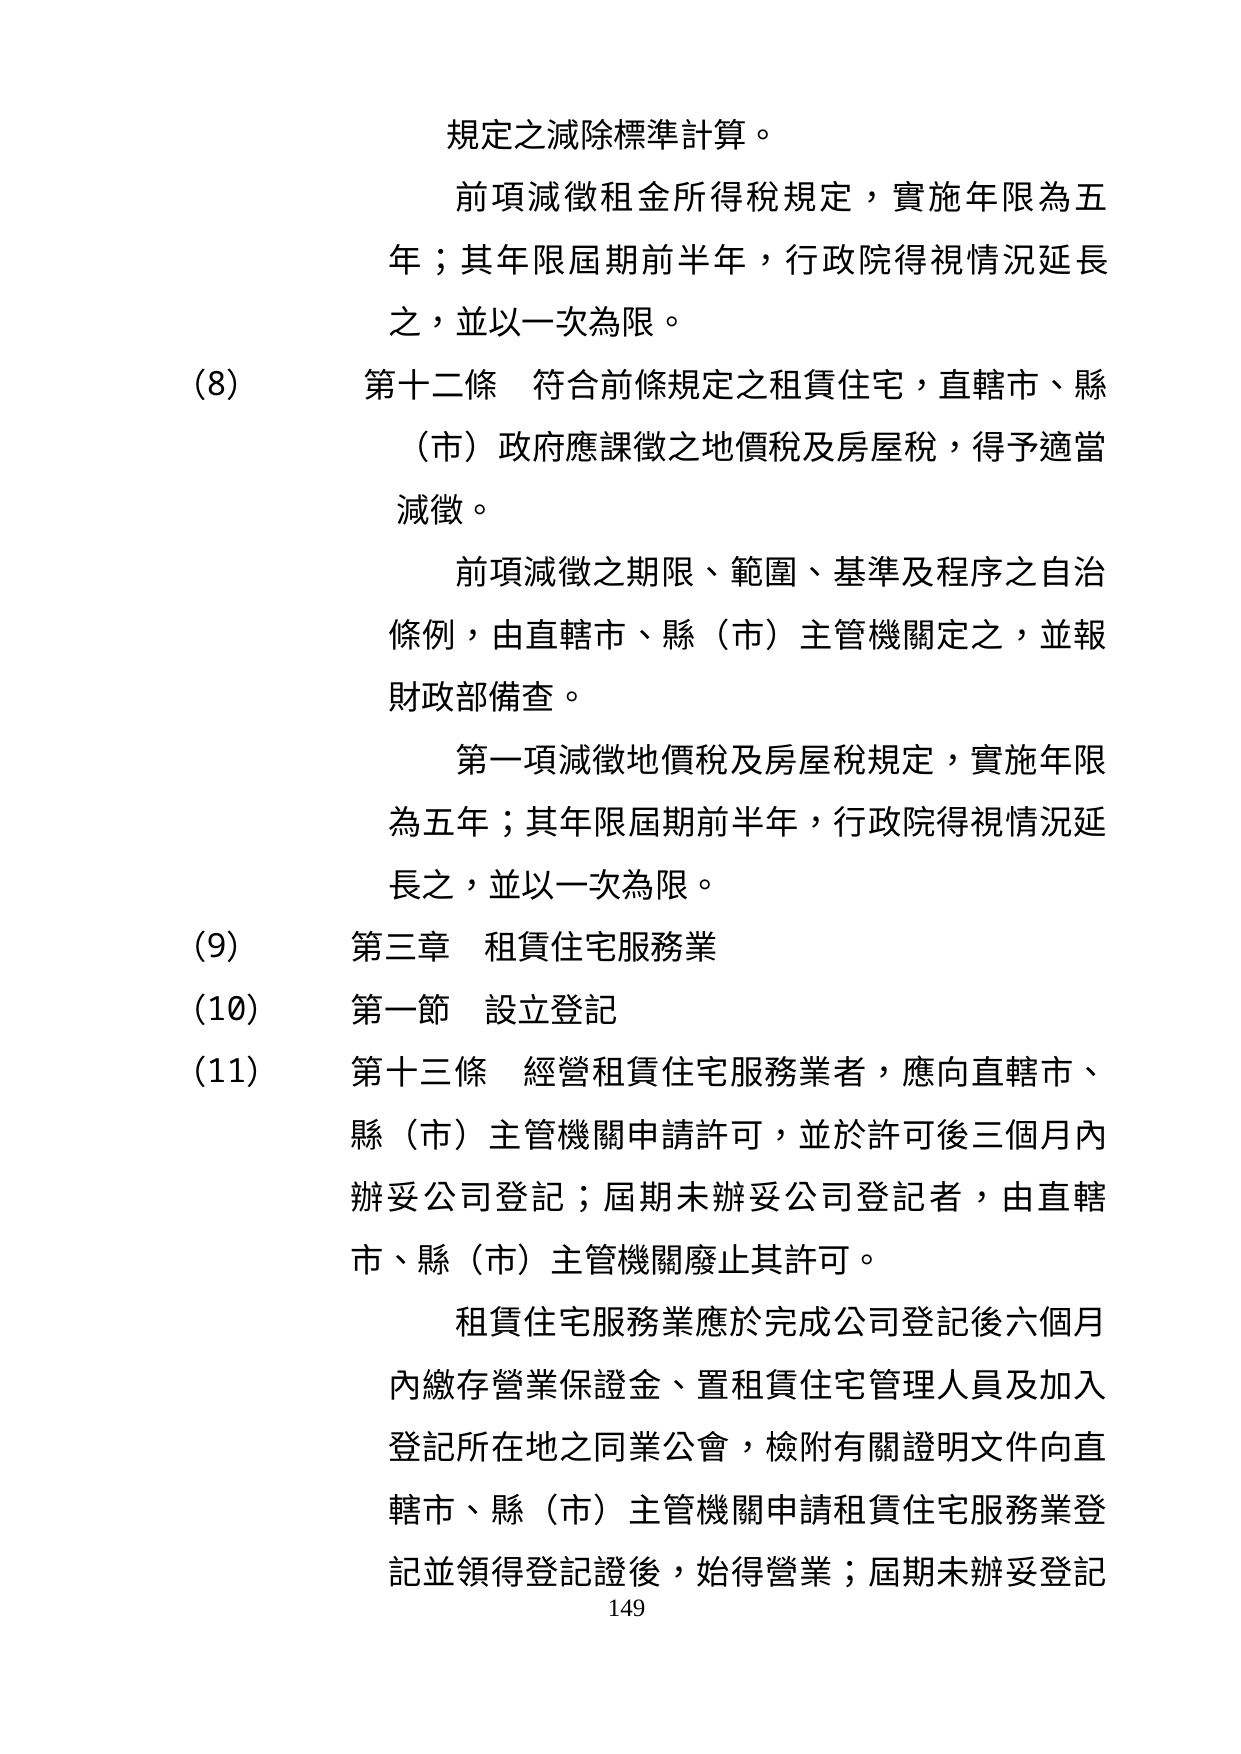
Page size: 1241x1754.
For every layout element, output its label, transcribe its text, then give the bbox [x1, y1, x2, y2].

table_cell 規定之減除標準計算。 前項減徵租金所得稅規定，實施年限為五年；其年限屆期前半年，行政院得視情況延長之，並以一次為限。 [339, 91, 1132, 341]
table_cell 第三章 租賃住宅服務業 [339, 903, 1132, 966]
table_cell 第十三條 經營租賃住宅服務業者，應向直轄市、縣（市）主管機關申請許可，並於許可後三個月內辦妥公司登記；屆期未辦妥公司登記者，由直轄市、縣（市）主管機關廢止其許可。 租賃住宅服務業應於完成公司登記後六個月內繳存營業保證金、置租賃住宅管理人員及加入登記所在地之同業公會，檢附有關證明文件向直轄市、縣（市）主管機關申請租賃住宅服務業登記並領得登記證後，始得營業；屆期未辦妥登記 [339, 1028, 1132, 1591]
table_cell 第十二條 符合前條規定之租賃住宅，直轄市、縣（市）政府應課徵之地價稅及房屋稅，得予適當減徵。 前項減徵之期限、範圍、基準及程序之自治條例，由直轄市、縣（市）主管機關定之，並報財政部備查。 第一項減徵地價稅及房屋稅規定，實施年限為五年；其年限屆期前半年，行政院得視情況延長之，並以一次為限。 [339, 341, 1132, 903]
table_cell 第一節 設立登記 [339, 966, 1132, 1028]
table_cell [162, 903, 339, 966]
table_cell [162, 341, 339, 903]
table_cell [162, 1028, 339, 1591]
table_cell [162, 966, 339, 1028]
table_cell [162, 91, 339, 341]
